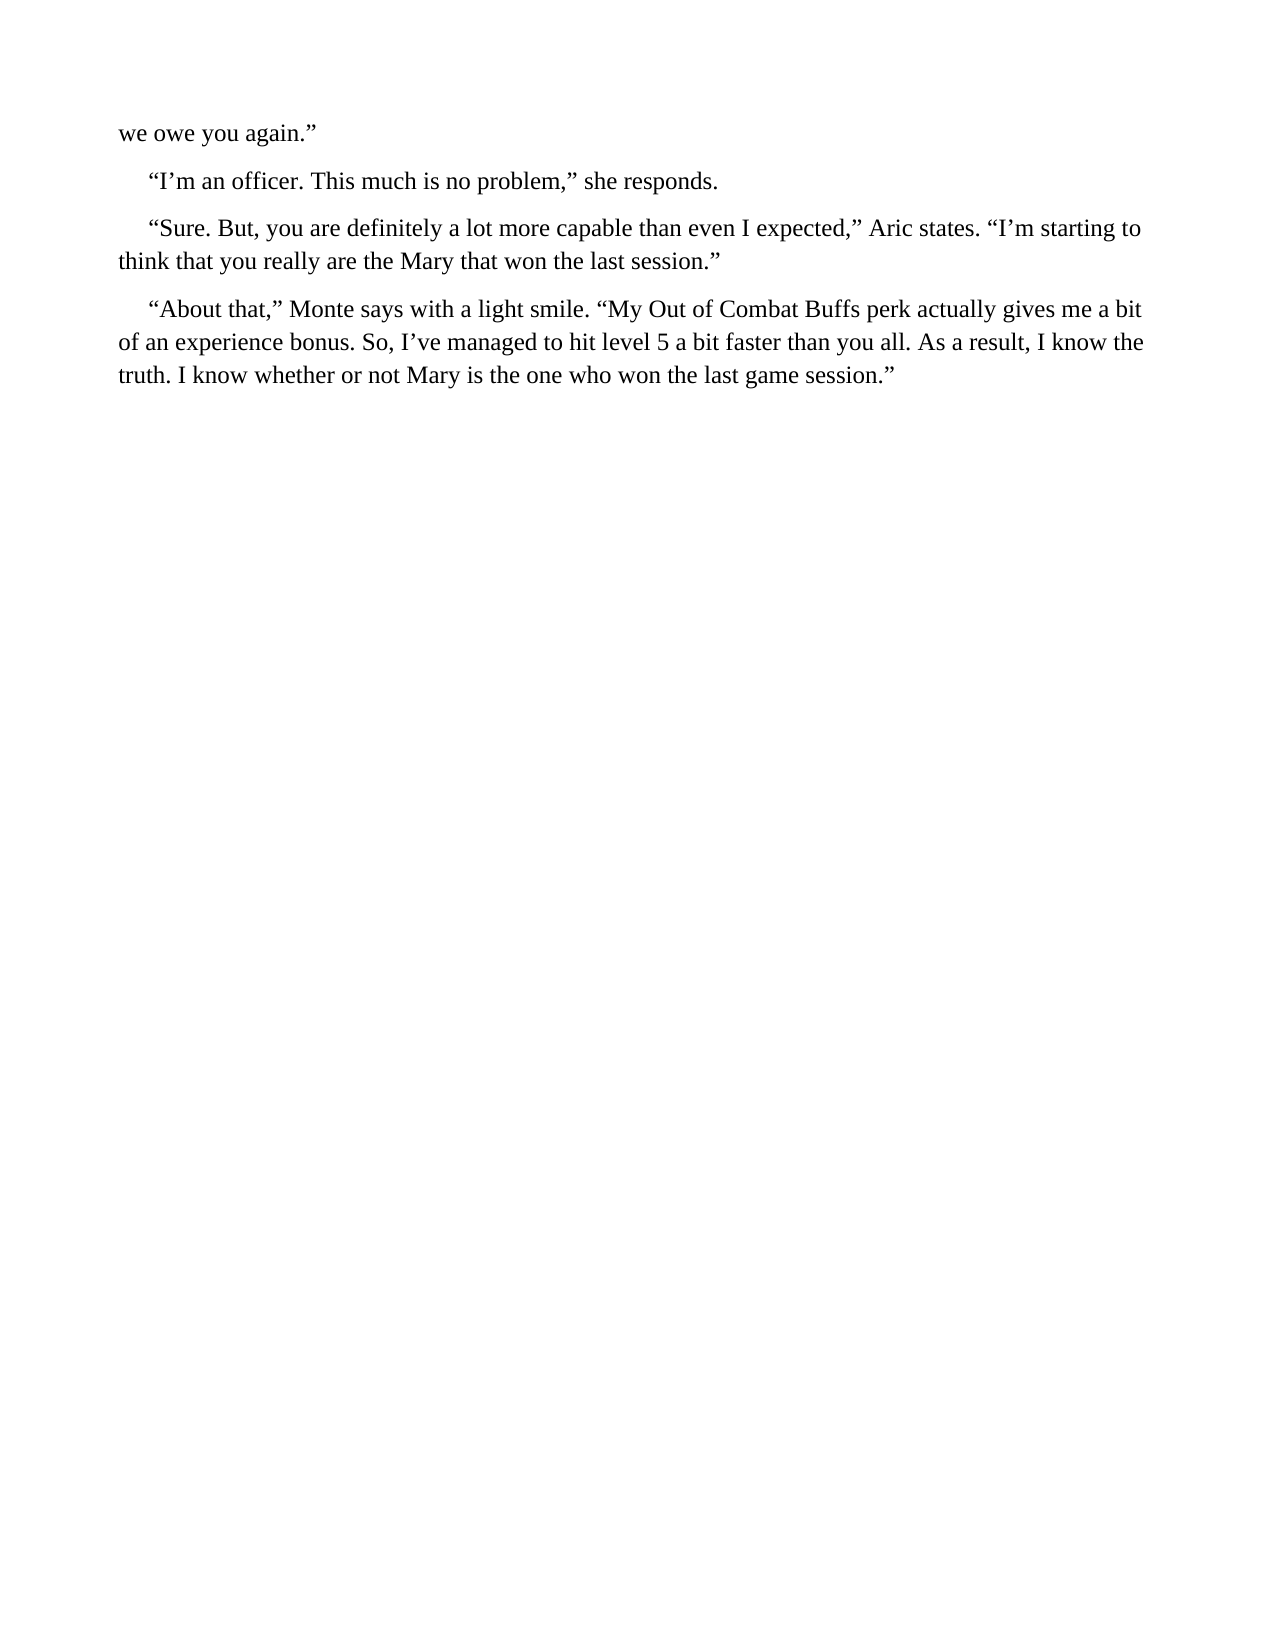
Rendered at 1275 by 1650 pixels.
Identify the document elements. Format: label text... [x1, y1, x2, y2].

text we owe you again.” [118, 118, 1157, 147]
text “About that,” Monte says with a light smile. “My Out of Combat Buffs perk actually gives me a bit of an experience bonus. So, I’ve managed to hit level 5 a bit faster than you all. As a result, I know the truth. I know whether or not Mary is the one who won the last game session.” [118, 294, 1157, 389]
text “Sure. But, you are definitely a lot more capable than even I expected,” Aric states. “I’m starting to think that you really are the Mary that won the last session.” [118, 213, 1157, 275]
text “I’m an officer. This much is no problem,” she responds. [118, 166, 1157, 194]
